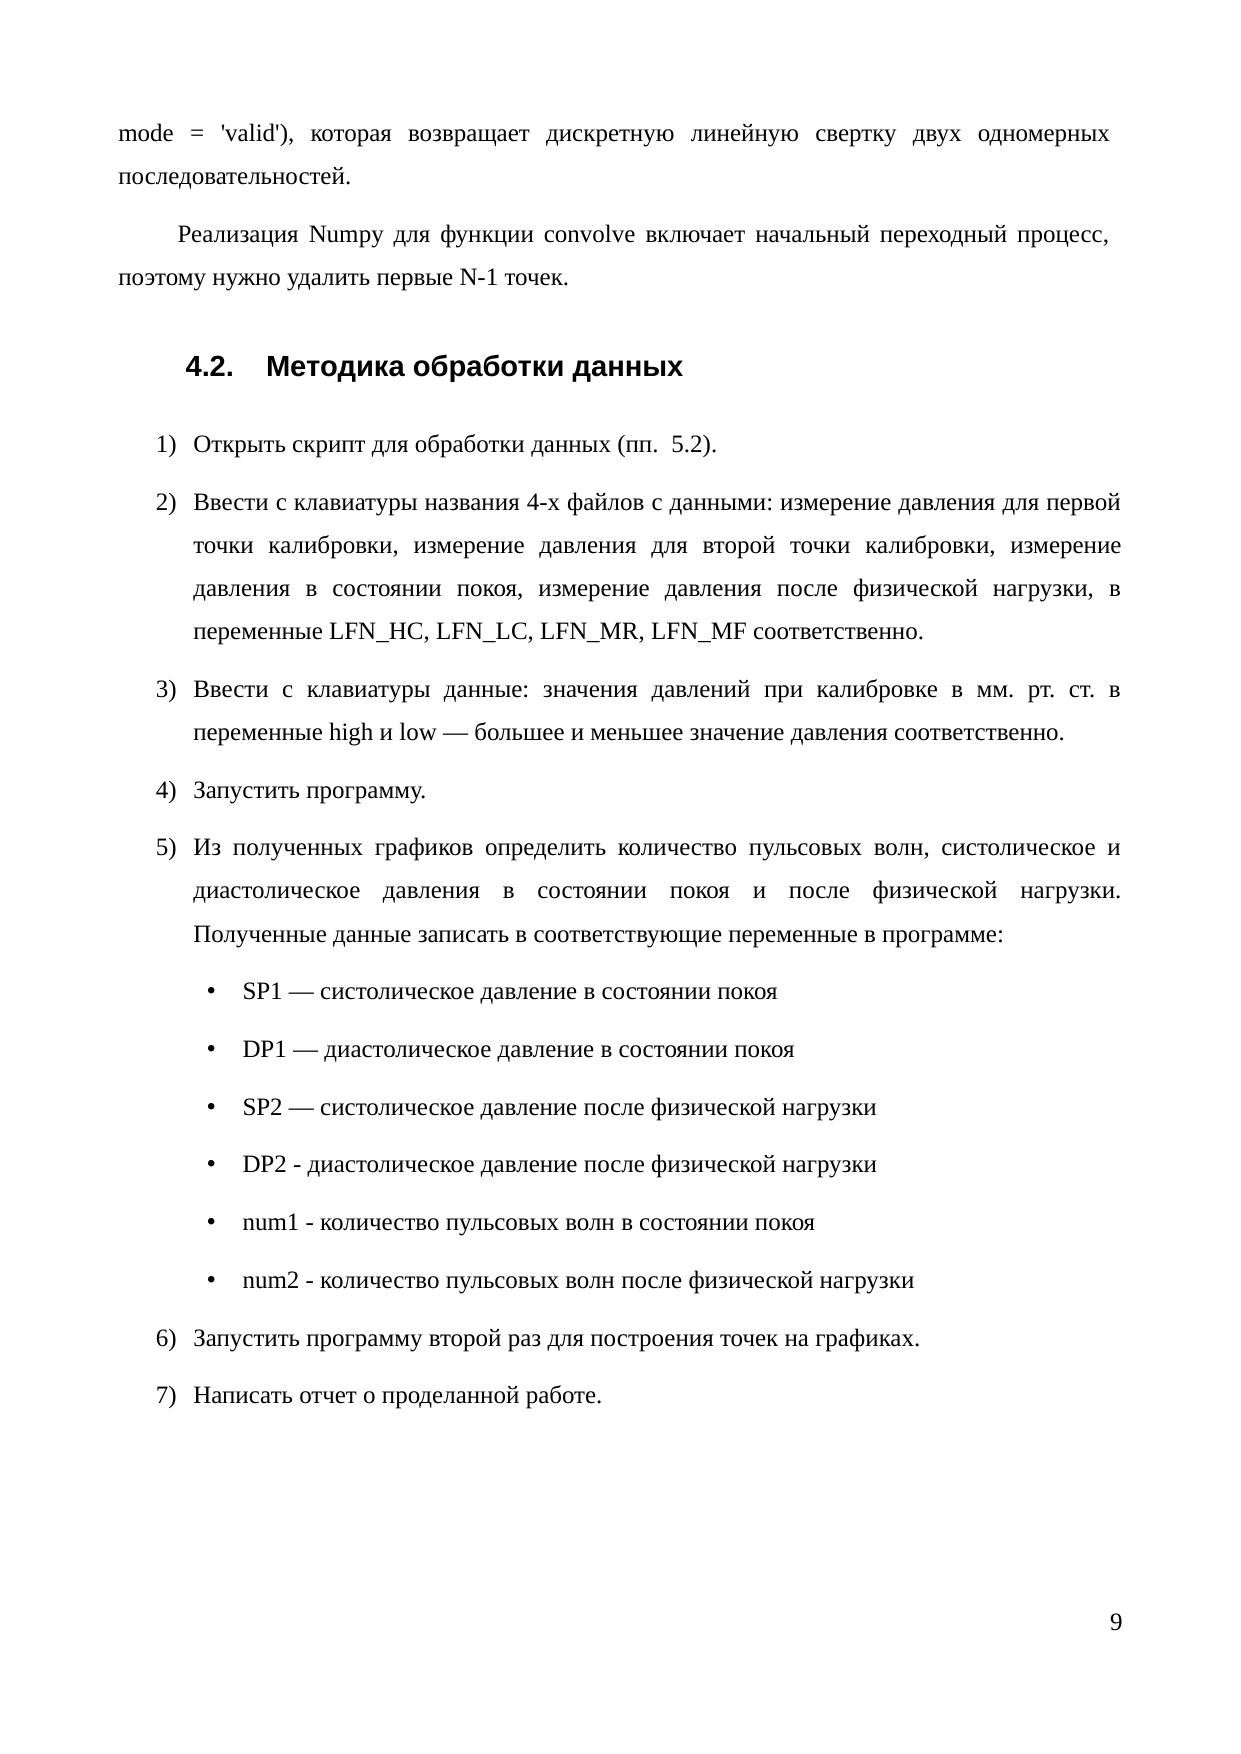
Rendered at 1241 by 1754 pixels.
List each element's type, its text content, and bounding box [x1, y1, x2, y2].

list DP2 - диастолическое давление после физической нагрузки [207, 1149, 1122, 1178]
list num1 - количество пульсовых волн в состоянии покоя [207, 1207, 1122, 1236]
list num2 - количество пульсовых волн после физической нагрузки [207, 1265, 1122, 1294]
list Открыть скрипт для обработки данных (пп. 5.2). [156, 429, 1122, 458]
text Реализация Numpy для функции convolve включает начальный переходный процесс, поэтому нужно удалить первые N-1 точек. [118, 219, 1110, 291]
list Написать отчет о проделанной работе. [156, 1380, 1122, 1409]
list Из полученных графиков определить количество пульсовых волн, систолическое и диастолическое давления в состоянии покоя и после физической нагрузки. Полученные данные записать в соответствующие переменные в программе: [156, 832, 1122, 947]
text mode = 'valid'), которая возвращает дискретную линейную свертку двух одномерных последовательностей. [118, 118, 1110, 190]
list Ввести с клавиатуры данные: значения давлений при калибровке в мм. рт. ст. в переменные high и low — большее и меньшее значение давления соответственно. [156, 674, 1122, 746]
list SP2 — систолическое давление после физической нагрузки [207, 1092, 1122, 1121]
list Запустить программу второй раз для построения точек на графиках. [156, 1323, 1122, 1351]
list Запустить программу. [156, 775, 1122, 803]
list DP1 — диастолическое давление в состоянии покоя [207, 1034, 1122, 1063]
list Ввести с клавиатуры названия 4-х файлов с данными: измерение давления для первой точки калибровки, измерение давления для второй точки калибровки, измерение давления в состоянии покоя, измерение давления после физической нагрузки, в переменные LFN_HC, LFN_LC, LFN_MR, LFN_MF соответственно. [156, 487, 1122, 645]
subtitle Методика обработки данных [118, 349, 1122, 383]
list SP1 — систолическое давление в состоянии покоя [207, 976, 1122, 1005]
